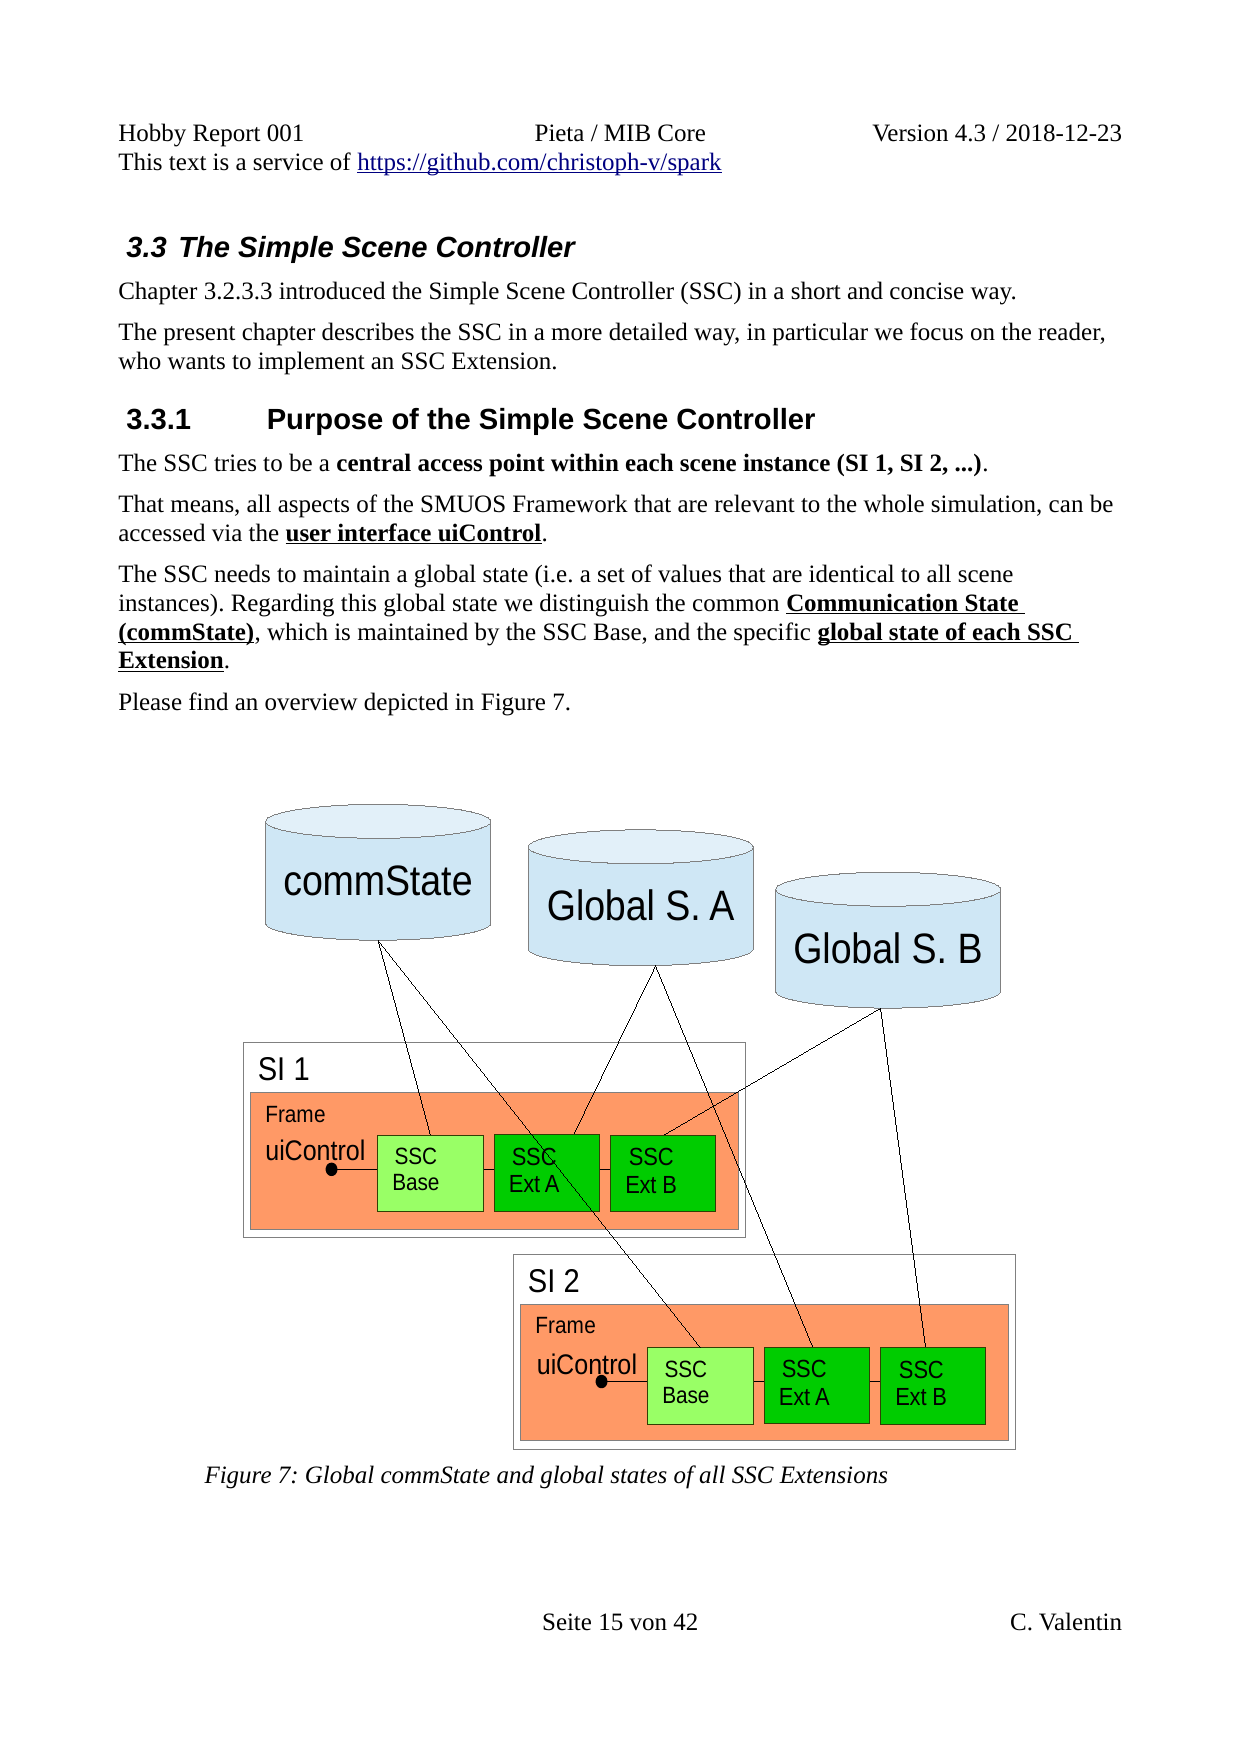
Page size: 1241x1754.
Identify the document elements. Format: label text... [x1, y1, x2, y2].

text Please find an overview depicted in Figure 7. [118, 687, 1122, 716]
text The present chapter describes the SSC in a more detailed way, in particular we focus on the reader, who wants to implement an SSC Extension. [118, 317, 1122, 375]
subtitle The Simple Scene Controller [118, 230, 1122, 264]
subtitle Purpose of the Simple Scene Controller [118, 402, 1122, 436]
text Figure 7: Global commState and global states of all SSC Extensions [204, 782, 1036, 1489]
text The SSC needs to maintain a global state (i.e. a set of values that are identical to all scene instances). Regarding this global state we distinguish the common Communication State (commState), which is maintained by the SSC Base, and the specific global state of each SSC Extension. [118, 559, 1122, 674]
text The SSC tries to be a central access point within each scene instance (SI 1, SI 2, ...). [118, 448, 1122, 477]
list Chapter 3.2.3.3 introduced the Simple Scene Controller (SSC) in a short and concise way. [118, 276, 1122, 305]
text That means, all aspects of the SMUOS Framework that are relevant to the whole simulation, can be accessed via the user interface uiControl. [118, 489, 1122, 547]
